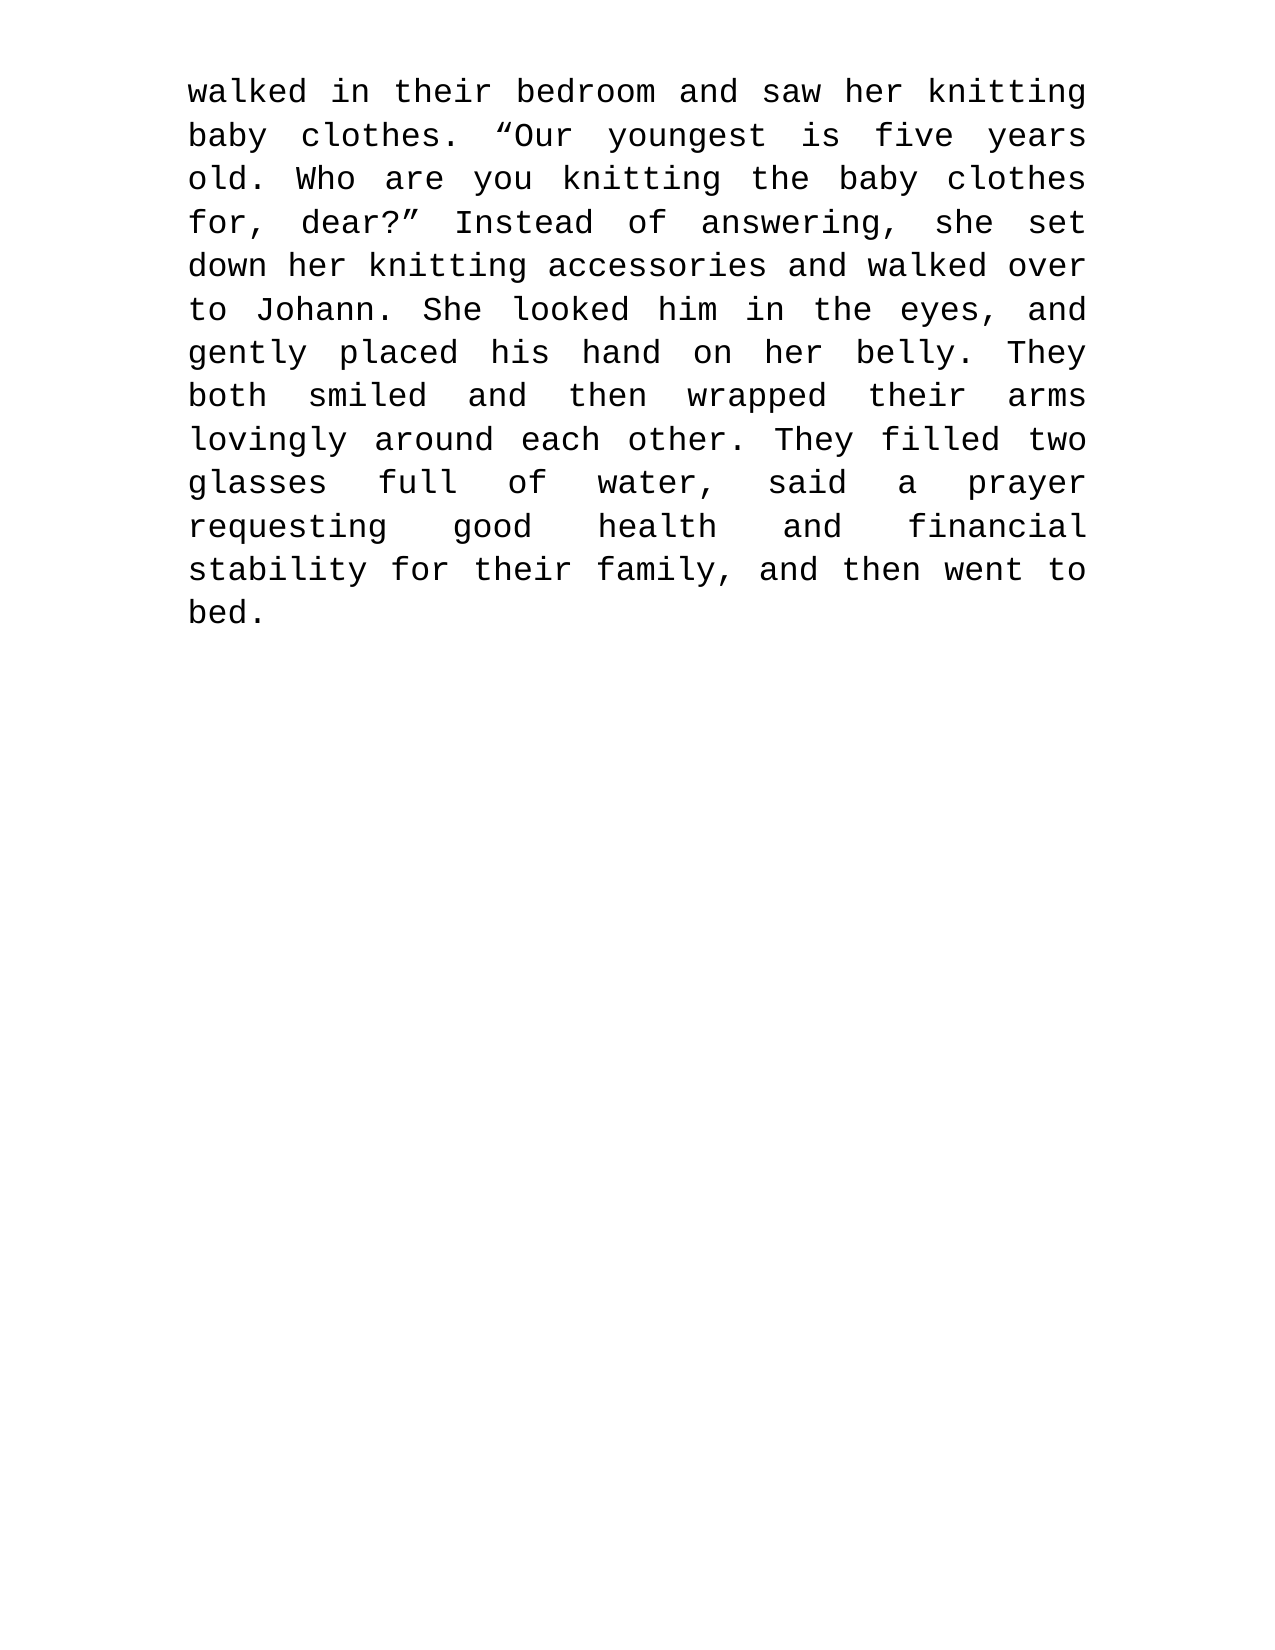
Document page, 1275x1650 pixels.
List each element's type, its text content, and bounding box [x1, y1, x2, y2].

text walked in their bedroom and saw her knitting baby clothes. “Our youngest is five years old. Who are you knitting the baby clothes for, dear?” Instead of answering, she set down her knitting accessories and walked over to Johann. She looked him in the eyes, and gently placed his hand on her belly. They both smiled and then wrapped their arms lovingly around each other. They filled two glasses full of water, said a prayer requesting good health and financial stability for their family, and then went to bed. [187, 75, 1087, 634]
